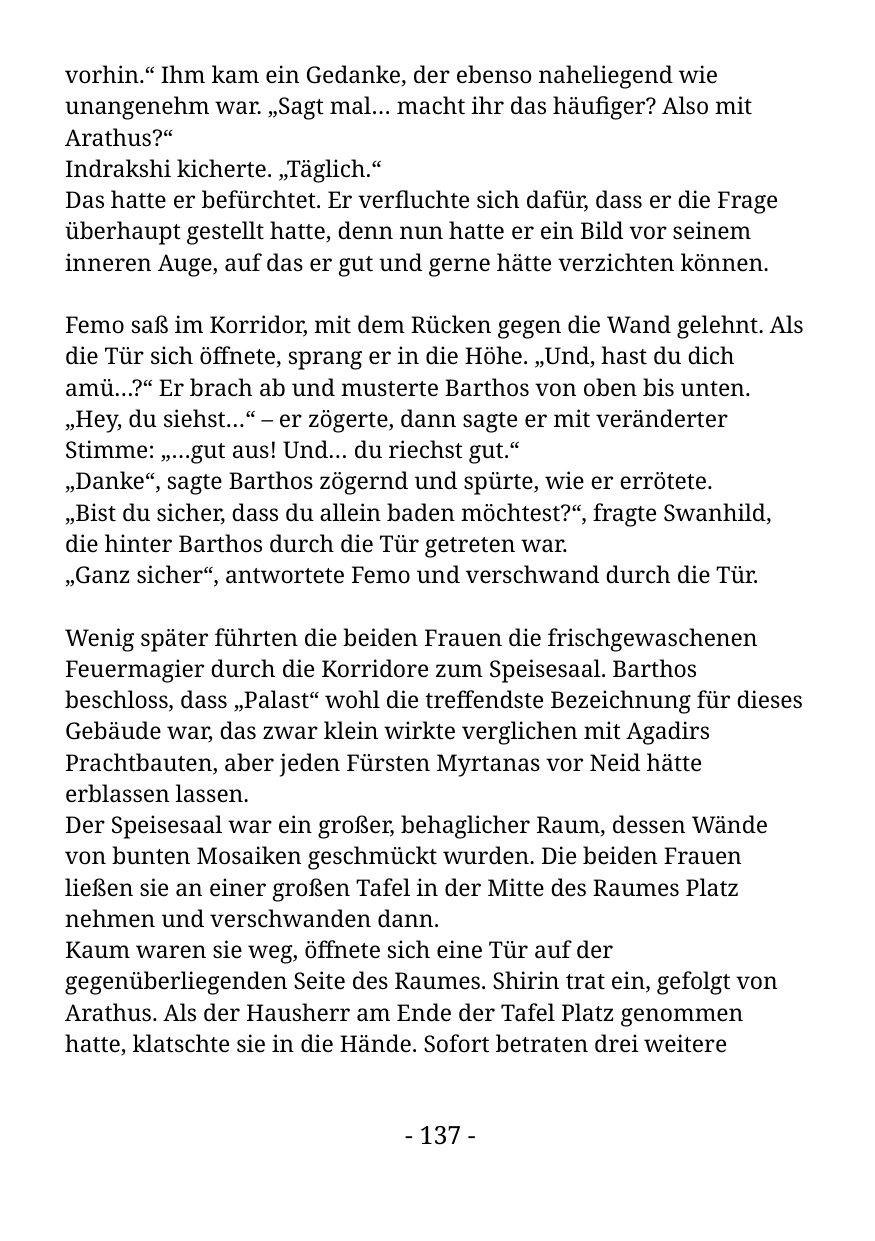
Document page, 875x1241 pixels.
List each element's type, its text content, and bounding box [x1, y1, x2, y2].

text vorhin.“ Ihm kam ein Gedanke, der ebenso naheliegend wie unangenehm war. „Sagt mal… macht ihr das häufiger? Also mit Arathus?“ Indrakshi kicherte. „Täglich.“ Das hatte er befürchtet. Er verfluchte sich dafür, dass er die Frage überhaupt gestellt hatte, denn nun hatte er ein Bild vor seinem inneren Auge, auf das er gut und gerne hätte verzichten können. Femo saß im Korridor, mit dem Rücken gegen die Wand gelehnt. Als die Tür sich öffnete, sprang er in die Höhe. „Und, hast du dich amü…?“ Er brach ab und musterte Barthos von oben bis unten. „Hey, du siehst…“ – er zögerte, dann sagte er mit veränderter Stimme: „…gut aus! Und… du riechst gut.“ „Danke“, sagte Barthos zögernd und spürte, wie er errötete. „Bist du sicher, dass du allein baden möchtest?“, fragte Swanhild, die hinter Barthos durch die Tür getreten war. „Ganz sicher“, antwortete Femo und verschwand durch die Tür. Wenig später führten die beiden Frauen die frischgewaschenen Feuermagier durch die Korridore zum Speisesaal. Barthos beschloss, dass „Palast“ wohl die treffendste Bezeichnung für dieses Gebäude war, das zwar klein wirkte verglichen mit Agadirs Prachtbauten, aber jeden Fürsten Myrtanas vor Neid hätte erblassen lassen. Der Speisesaal war ein großer, behaglicher Raum, dessen Wände von bunten Mosaiken geschmückt wurden. Die beiden Frauen ließen sie an einer großen Tafel in der Mitte des Raumes Platz nehmen und verschwanden dann. Kaum waren sie weg, öffnete sich eine Tür auf der gegenüberliegenden Seite des Raumes. Shirin trat ein, gefolgt von Arathus. Als der Hausherr am Ende der Tafel Platz genommen hatte, klatschte sie in die Hände. Sofort betraten drei weitere [65, 59, 809, 1059]
